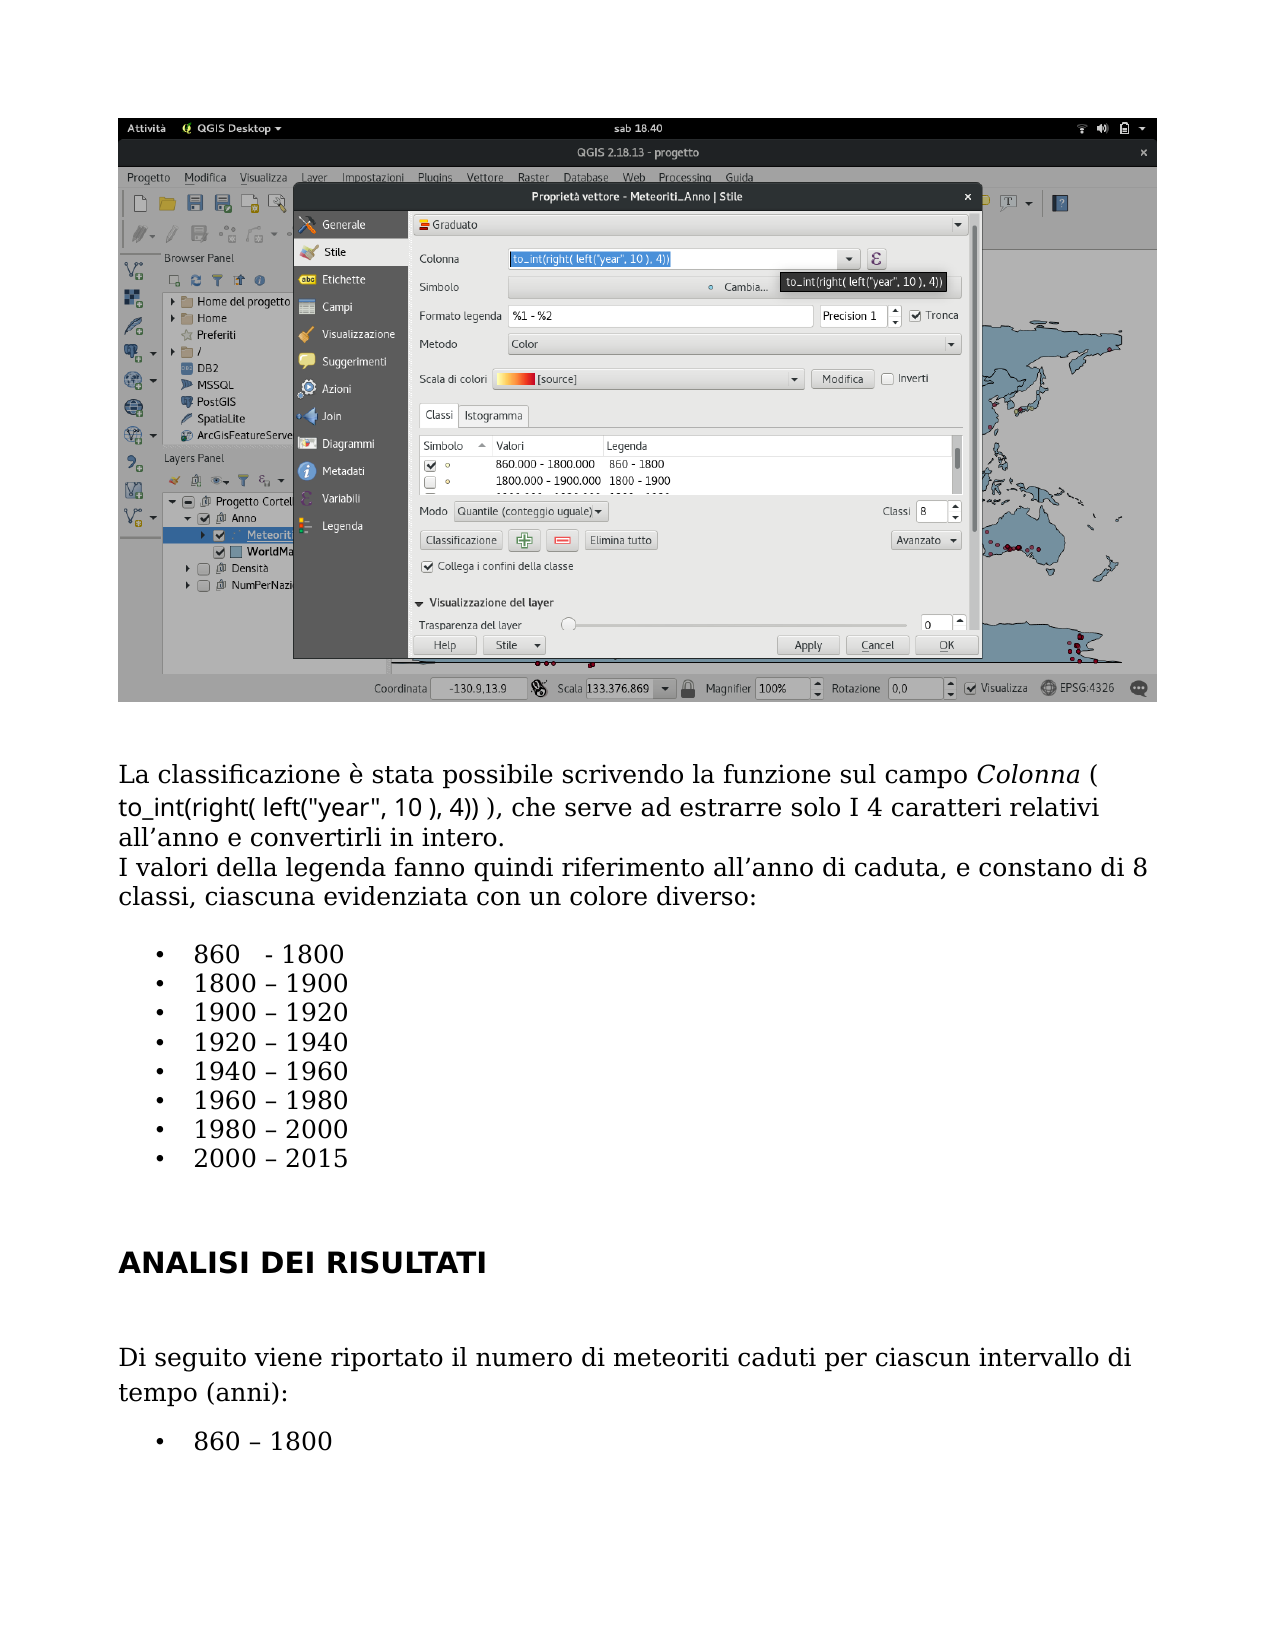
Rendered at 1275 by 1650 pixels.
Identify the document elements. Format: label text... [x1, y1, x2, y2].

text I valori della legenda fanno quindi riferimento all’anno di caduta, e constano di 8 classi, ciascuna evidenziata con un colore diverso: [118, 853, 1157, 911]
list 2000 – 2015 [156, 1144, 1157, 1174]
subtitle ANALISI DEI RISULTATI [118, 1247, 1157, 1281]
list 1940 – 1960 [156, 1057, 1157, 1086]
list 1800 – 1900 [156, 969, 1157, 999]
list 1900 – 1920 [156, 999, 1157, 1028]
text La classificazione è stata possibile scrivendo la funzione sul campo Colonna ( to_int(right( left("year", 10 ), 4)) ), che serve ad estrarre solo I 4 caratteri relativi all’anno e convertirli in intero. [118, 760, 1157, 853]
list 860 – 1800 [156, 1427, 1157, 1457]
list 1920 – 1940 [156, 1028, 1157, 1057]
text Di seguito viene riportato il numero di meteoriti caduti per ciascun intervallo di tempo (anni): [118, 1343, 1157, 1407]
list 1980 – 2000 [156, 1115, 1157, 1144]
picture [118, 118, 1157, 702]
list 860 - 1800 [156, 940, 1157, 969]
list 1960 – 1980 [156, 1086, 1157, 1115]
